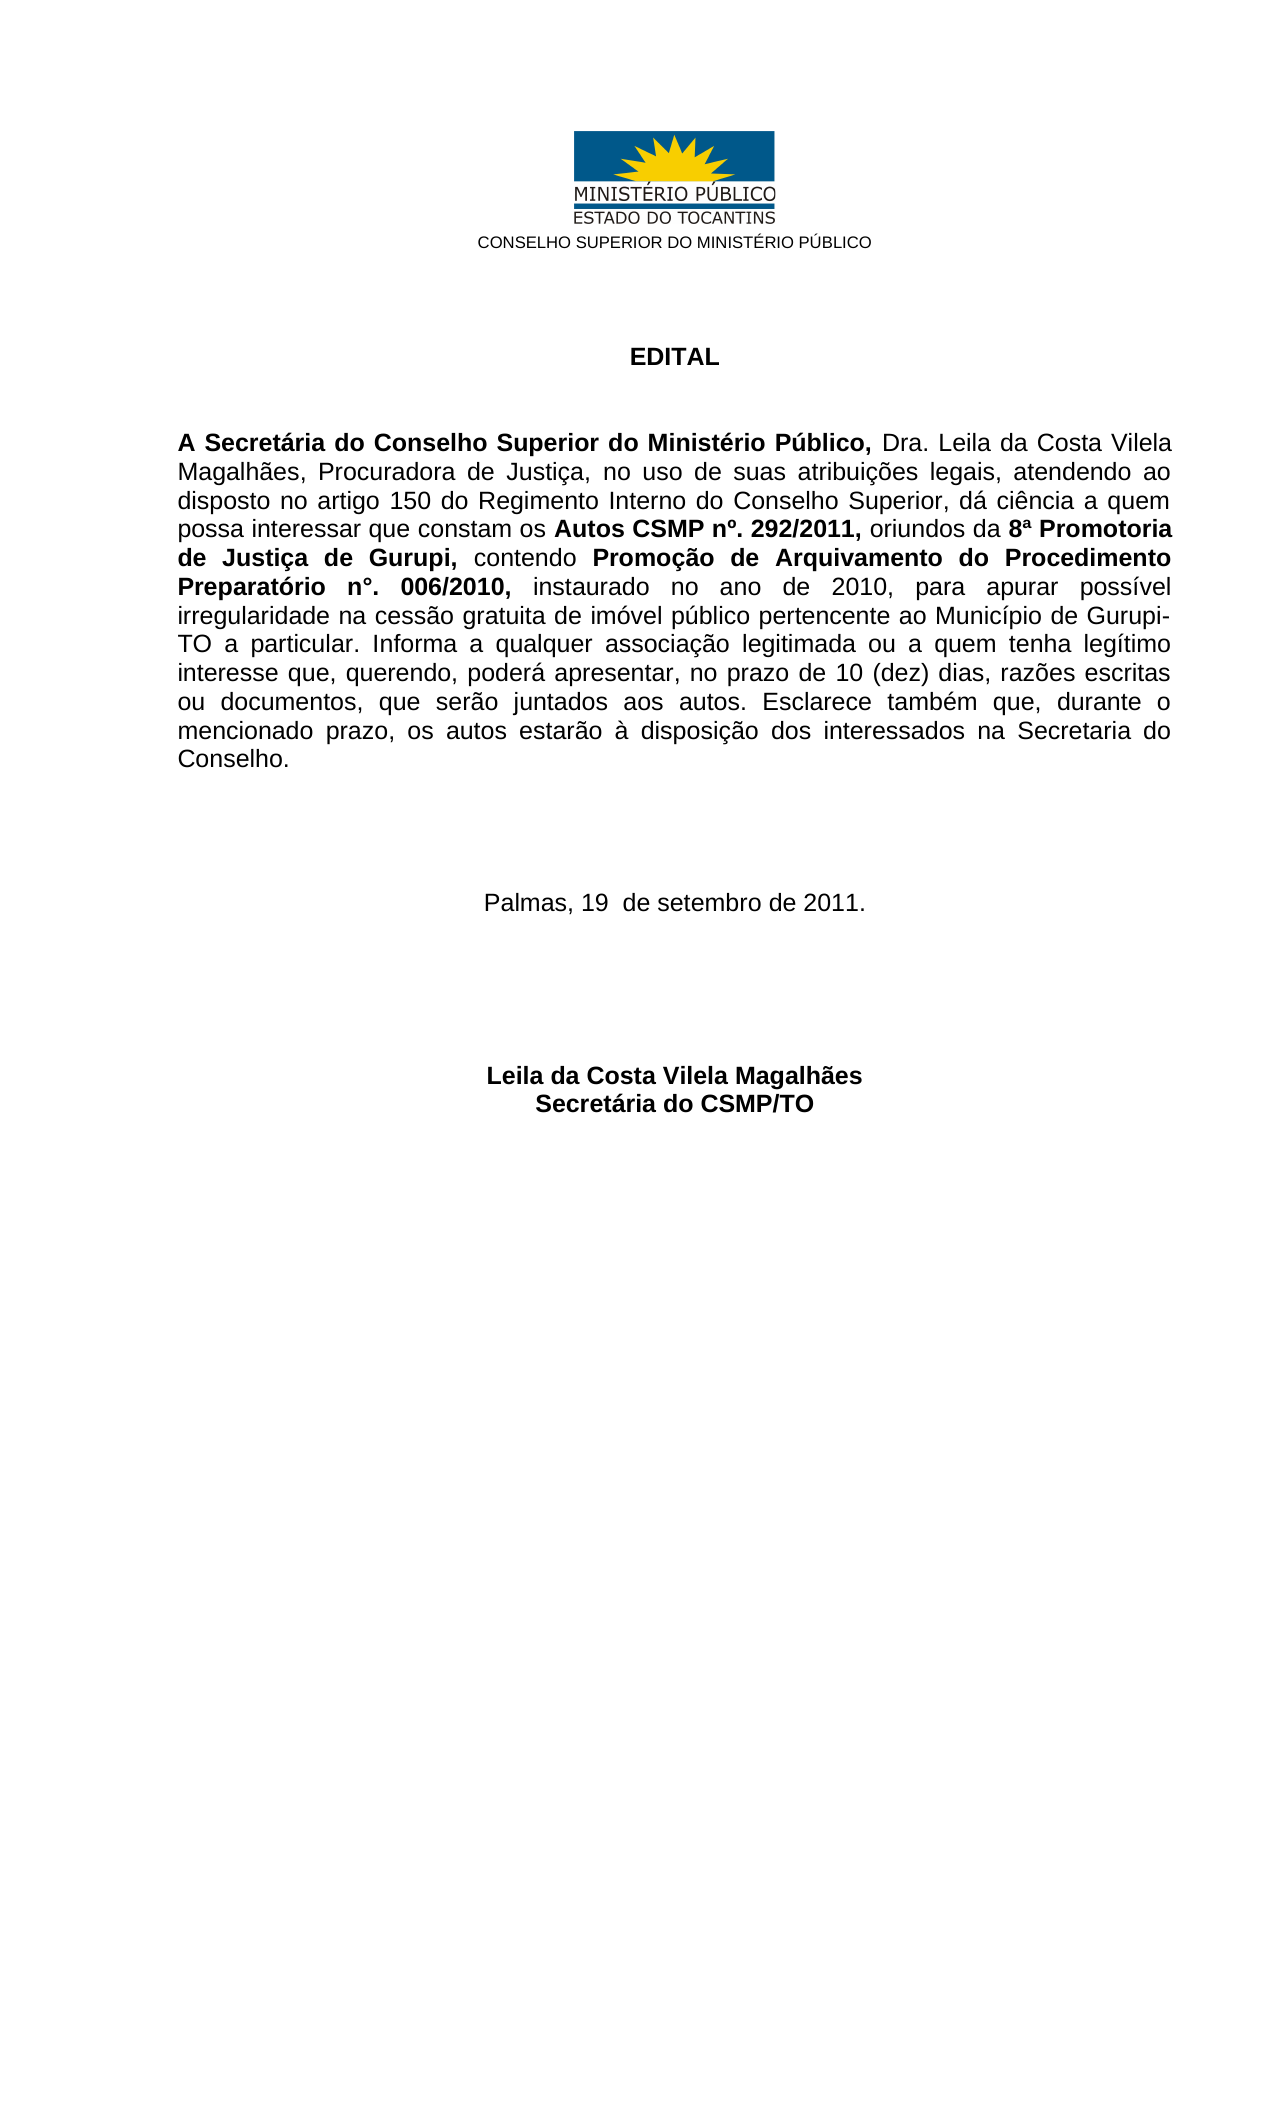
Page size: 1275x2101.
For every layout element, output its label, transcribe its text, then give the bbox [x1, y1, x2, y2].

text Secretária do CSMP/TO [177, 1089, 1172, 1118]
text A Secretária do Conselho Superior do Ministério Público, Dra. Leila da Costa Vilela Magalhães, Procuradora de Justiça, no uso de suas atribuições legais, atendendo ao disposto no artigo 150 do Regimento Interno do Conselho Superior, dá ciência a quem possa interessar que constam os Autos CSMP nº. 292/2011, oriundos da 8ª Promotoria de Justiça de Gurupi, contendo Promoção de Arquivamento do Procedimento Preparatório n°. 006/2010, instaurado no ano de 2010, para apurar possível irregularidade na cessão gratuita de imóvel público pertencente ao Município de Gurupi-TO a particular. Informa a qualquer associação legitimada ou a quem tenha legítimo interesse que, querendo, poderá apresentar, no prazo de 10 (dez) dias, razões escritas ou documentos, que serão juntados aos autos. Esclarece também que, durante o mencionado prazo, os autos estarão à disposição dos interessados na Secretaria do Conselho. [177, 428, 1172, 773]
text EDITAL [177, 342, 1172, 371]
text Leila da Costa Vilela Magalhães [177, 1061, 1172, 1089]
text Palmas, 19 de setembro de 2011. [177, 888, 1172, 917]
picture [574, 131, 776, 224]
